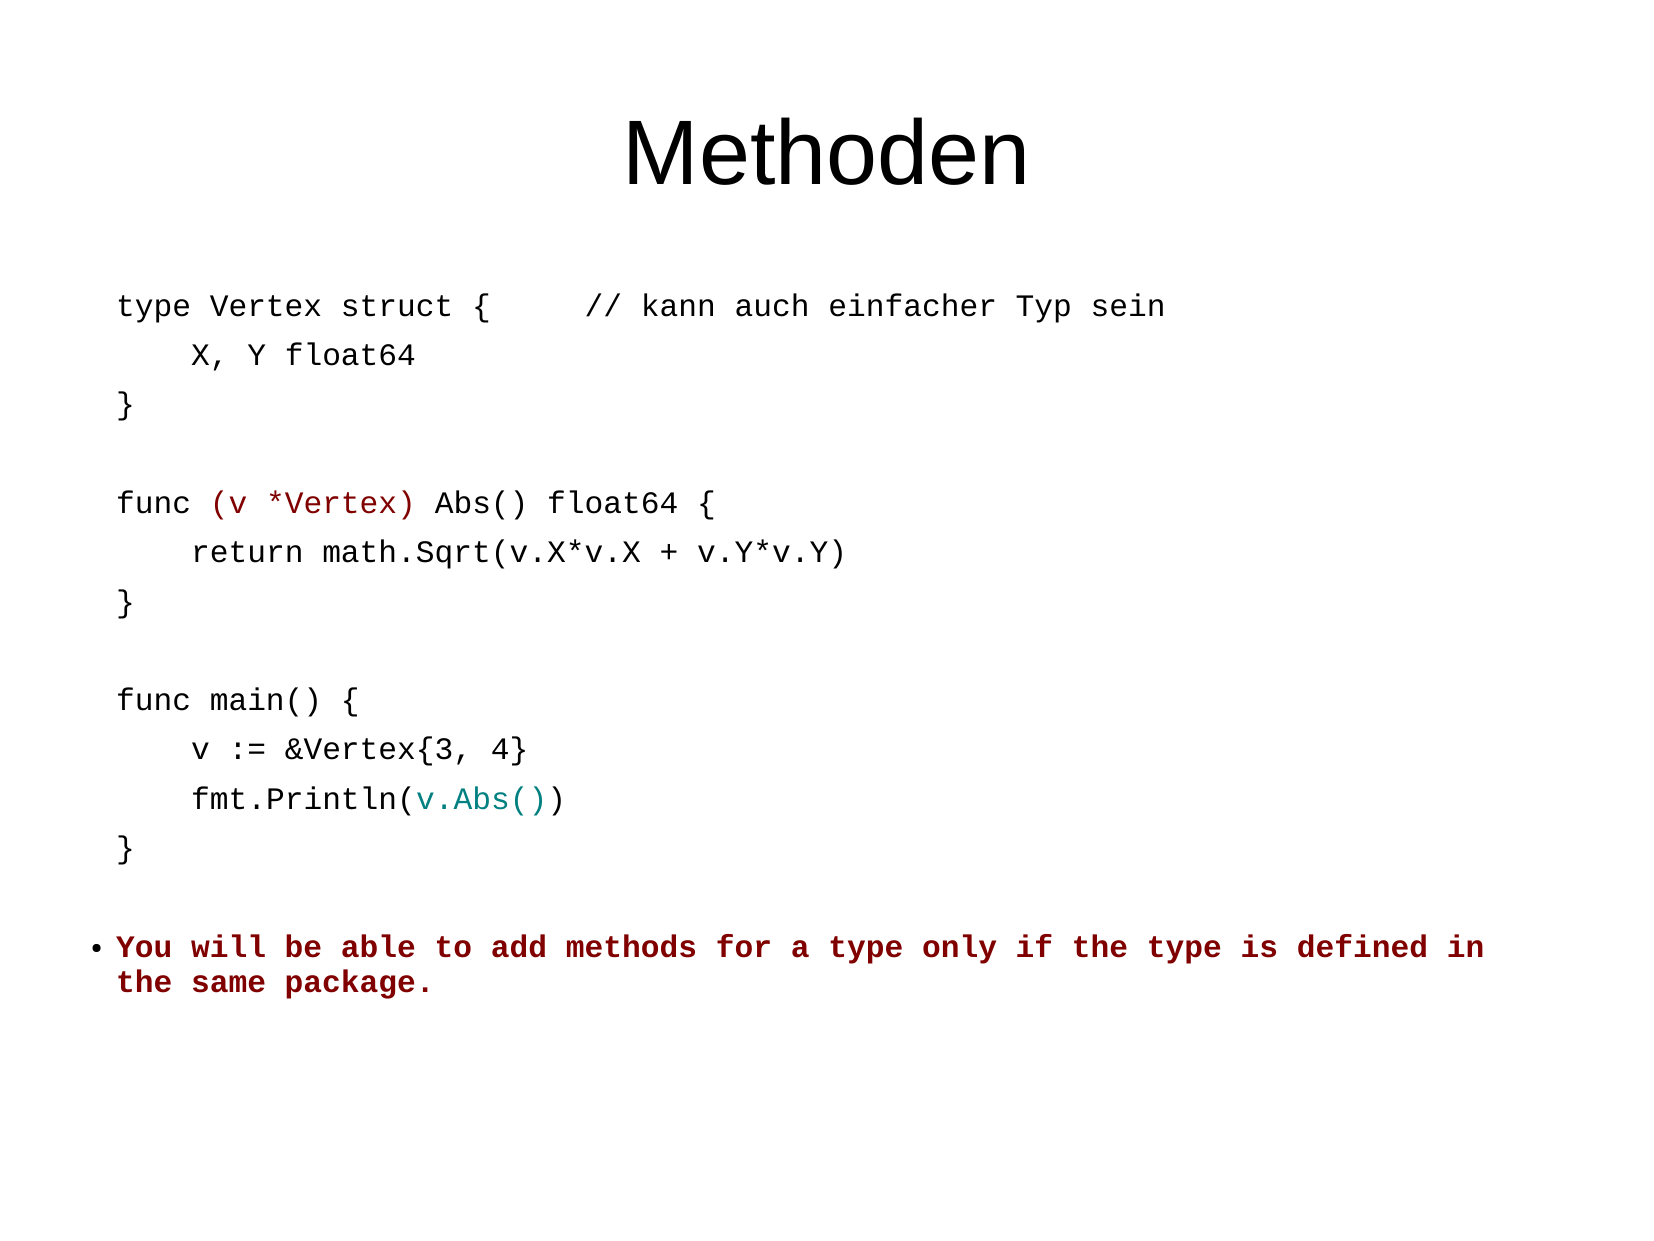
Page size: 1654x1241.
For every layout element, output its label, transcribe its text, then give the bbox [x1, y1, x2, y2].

list type Vertex struct { // kann auch einfacher Typ sein X, Y float64 } func (v *Vertex) Abs() float64 { return math.Sqrt(v.X*v.X + v.Y*v.Y) } func main() { v := &Vertex{3, 4} fmt.Println(v.Abs()) } You will be able to add methods for a type only if the type is defined in the same package. [82, 290, 1538, 1010]
title Methoden [82, 49, 1571, 257]
